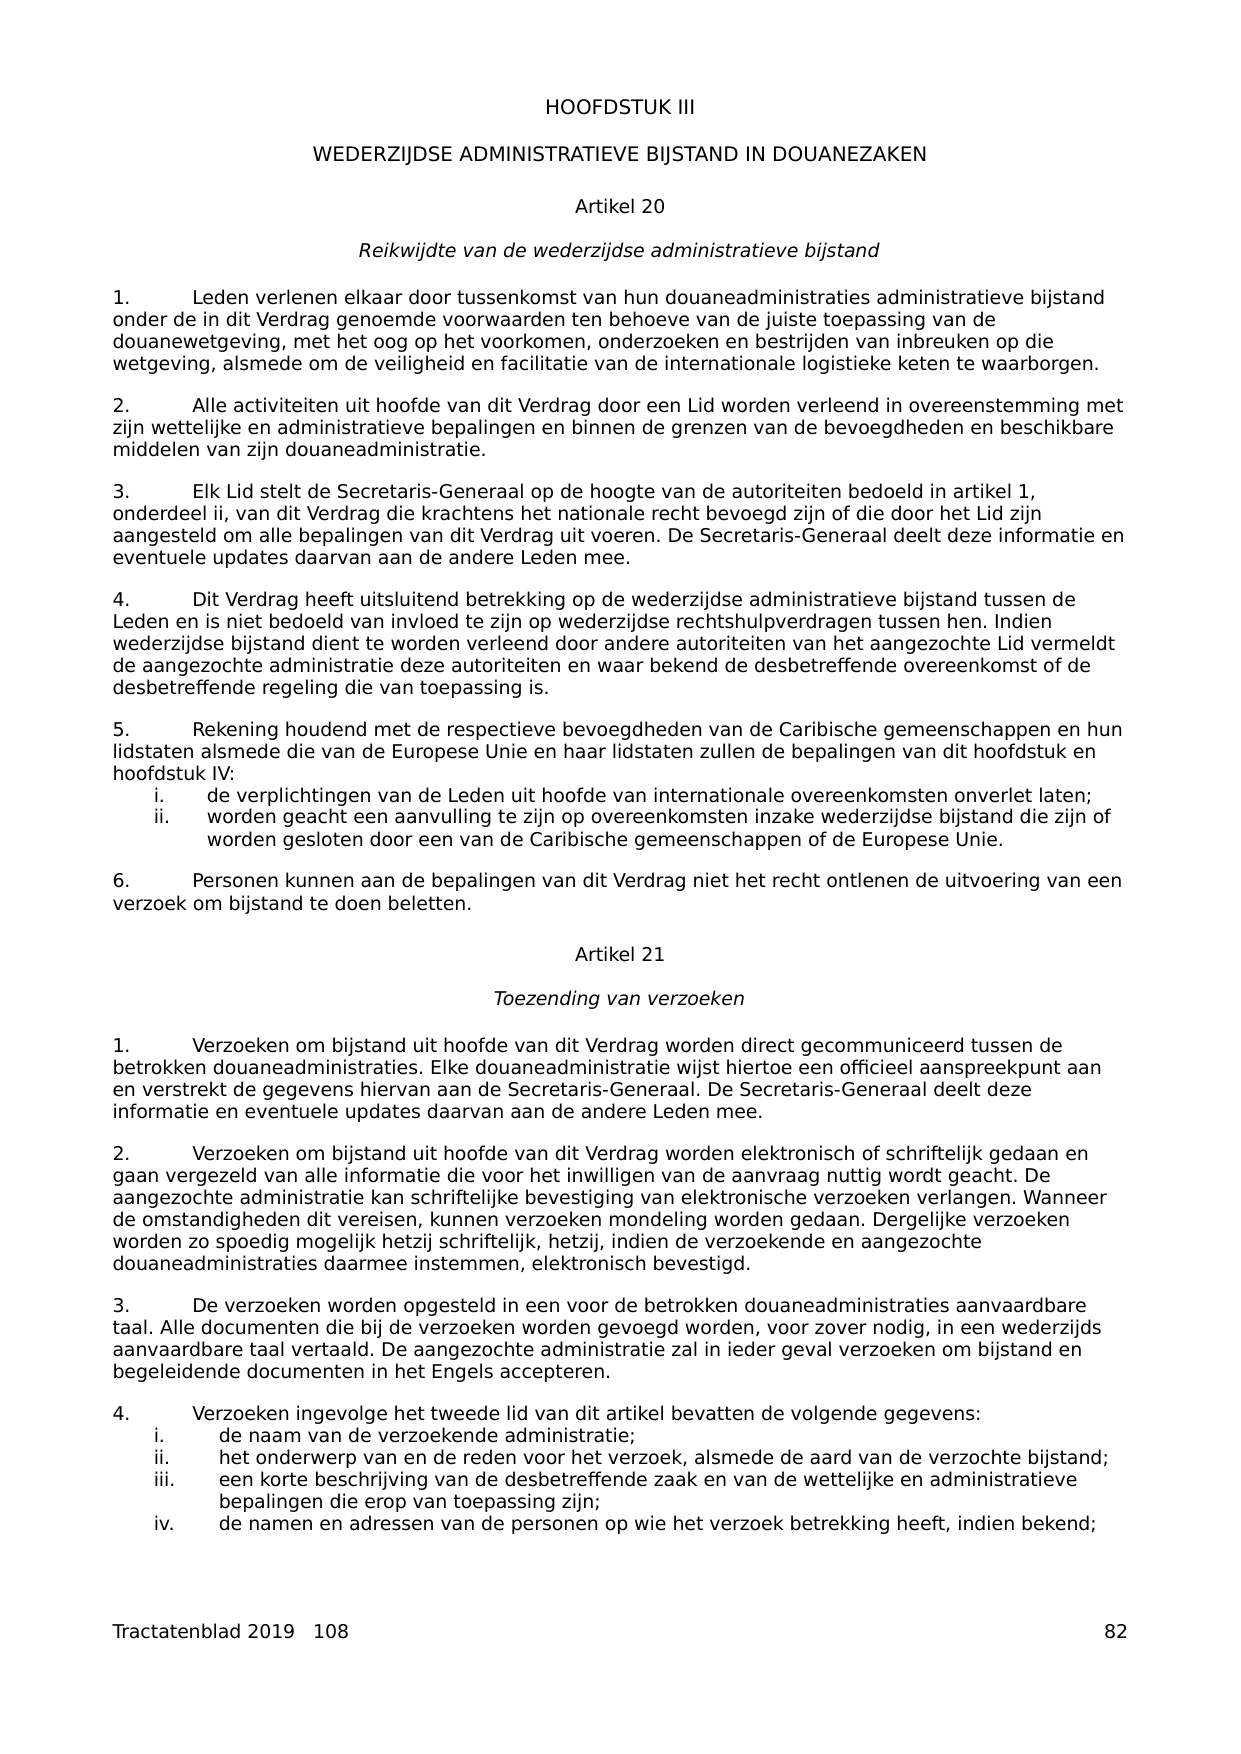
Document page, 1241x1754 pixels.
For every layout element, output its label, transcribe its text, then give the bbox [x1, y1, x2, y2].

text 1. Verzoeken om bijstand uit hoofde van dit Verdrag worden direct gecommuniceerd tussen de betrokken douaneadministraties. Elke douaneadministratie wijst hiertoe een officieel aanspreekpunt aan en verstrekt de gegevens hiervan aan de Secretaris-Generaal. De Secretaris-Generaal deelt deze informatie en eventuele updates daarvan aan de andere Leden mee. [112, 1035, 1128, 1123]
text ii. het onderwerp van en de reden voor het verzoek, alsmede de aard van de verzochte bijstand; [153, 1447, 1128, 1469]
text ii. worden geacht een aanvulling te zijn op overeenkomsten inzake wederzijdse bijstand die zijn of worden gesloten door een van de Caribische gemeenschappen of de Europese Unie. [153, 806, 1128, 850]
subtitle HOOFDSTUK III WEDERZIJDSE ADMINISTRATIEVE BIJSTAND IN DOUANEZAKEN [112, 96, 1128, 166]
text iii. een korte beschrijving van de desbetreffende zaak en van de wettelijke en administratieve bepalingen die erop van toepassing zijn; [153, 1469, 1128, 1513]
text 2. Verzoeken om bijstand uit hoofde van dit Verdrag worden elektronisch of schriftelijk gedaan en gaan vergezeld van alle informatie die voor het inwilligen van de aanvraag nuttig wordt geacht. De aangezochte administratie kan schriftelijke bevestiging van elektronische verzoeken verlangen. Wanneer de omstandigheden dit vereisen, kunnen verzoeken mondeling worden gedaan. Dergelijke verzoeken worden zo spoedig mogelijk hetzij schriftelijk, hetzij, indien de verzoekende en aangezochte douaneadministraties daarmee instemmen, elektronisch bevestigd. [112, 1143, 1128, 1275]
text i. de verplichtingen van de Leden uit hoofde van internationale overeenkomsten onverlet laten; [153, 784, 1128, 806]
text iv. de namen en adressen van de personen op wie het verzoek betrekking heeft, indien bekend; [153, 1513, 1128, 1535]
text i. de naam van de verzoekende administratie; [153, 1425, 1128, 1447]
subtitle Artikel 21 Toezending van verzoeken [112, 944, 1128, 1010]
text 3. De verzoeken worden opgesteld in een voor de betrokken douaneadministraties aanvaardbare taal. Alle documenten die bij de verzoeken worden gevoegd worden, voor zover nodig, in een wederzijds aanvaardbare taal vertaald. De aangezochte administratie zal in ieder geval verzoeken om bijstand en begeleidende documenten in het Engels accepteren. [112, 1295, 1128, 1383]
text 2. Alle activiteiten uit hoofde van dit Verdrag door een Lid worden verleend in overeenstemming met zijn wettelijke en administratieve bepalingen en binnen de grenzen van de bevoegdheden en beschikbare middelen van zijn douaneadministratie. [112, 395, 1128, 461]
text 5. Rekening houdend met de respectieve bevoegdheden van de Caribische gemeenschappen en hun lidstaten alsmede die van de Europese Unie en haar lidstaten zullen de bepalingen van dit hoofdstuk en hoofdstuk IV: [112, 718, 1128, 784]
text 4. Dit Verdrag heeft uitsluitend betrekking op de wederzijdse administratieve bijstand tussen de Leden en is niet bedoeld van invloed te zijn op wederzijdse rechtshulpverdragen tussen hen. Indien wederzijdse bijstand dient te worden verleend door andere autoriteiten van het aangezochte Lid vermeldt de aangezochte administratie deze autoriteiten en waar bekend de desbetreffende overeenkomst of de desbetreffende regeling die van toepassing is. [112, 589, 1128, 698]
subtitle Artikel 20 Reikwijdte van de wederzijdse administratieve bijstand [112, 196, 1128, 262]
text 6. Personen kunnen aan de bepalingen van dit Verdrag niet het recht ontlenen de uitvoering van een verzoek om bijstand te doen beletten. [112, 870, 1128, 914]
text 3. Elk Lid stelt de Secretaris-Generaal op de hoogte van de autoriteiten bedoeld in artikel 1, onderdeel ii, van dit Verdrag die krachtens het nationale recht bevoegd zijn of die door het Lid zijn aangesteld om alle bepalingen van dit Verdrag uit voeren. De Secretaris-Generaal deelt deze informatie en eventuele updates daarvan aan de andere Leden mee. [112, 481, 1128, 569]
text 4. Verzoeken ingevolge het tweede lid van dit artikel bevatten de volgende gegevens: [112, 1403, 1128, 1425]
text 1. Leden verlenen elkaar door tussenkomst van hun douaneadministraties administratieve bijstand onder de in dit Verdrag genoemde voorwaarden ten behoeve van de juiste toepassing van de douanewetgeving, met het oog op het voorkomen, onderzoeken en bestrijden van inbreuken op die wetgeving, alsmede om de veiligheid en facilitatie van de internationale logistieke keten te waarborgen. [112, 287, 1128, 375]
